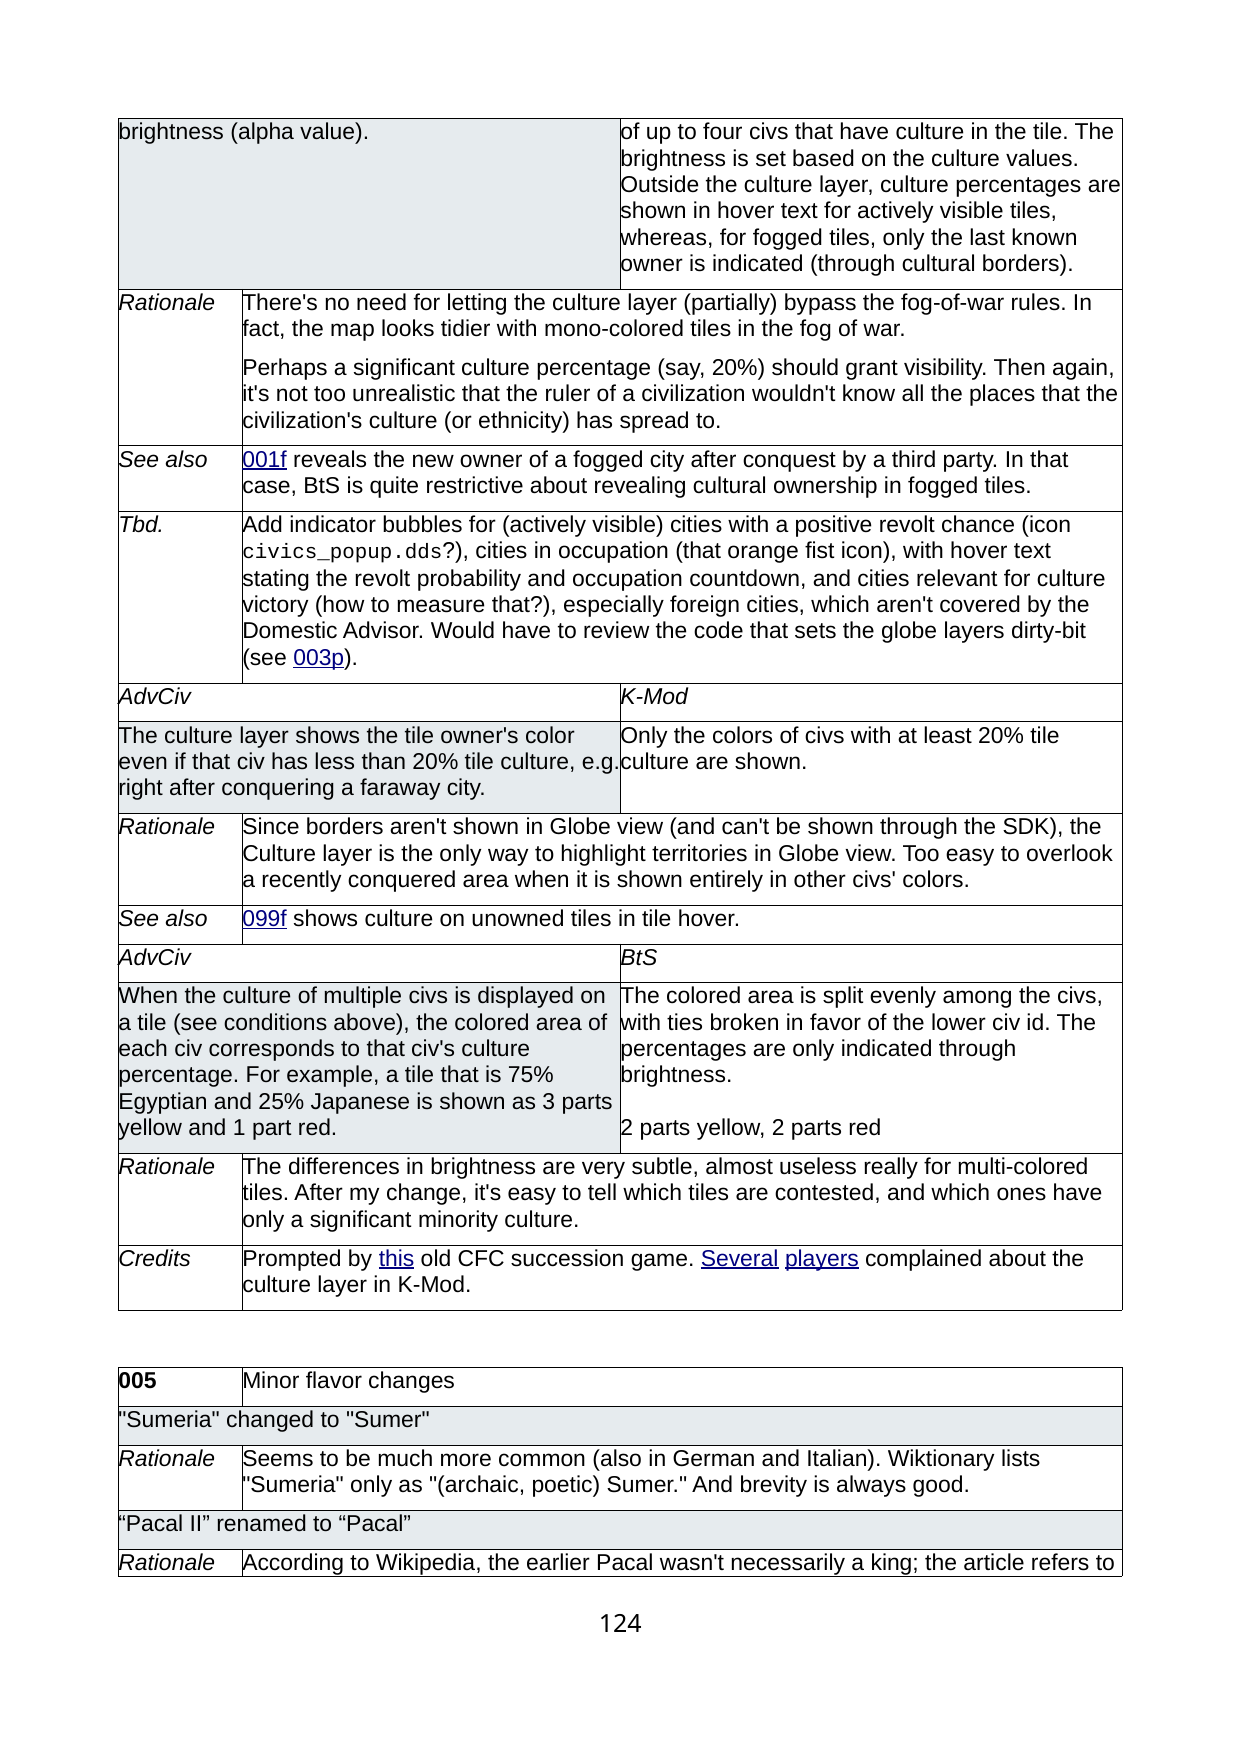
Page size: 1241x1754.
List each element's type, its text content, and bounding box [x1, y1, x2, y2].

table_cell Credits [119, 1246, 242, 1310]
table_cell Rationale [119, 290, 242, 445]
table_cell Rationale [119, 1154, 242, 1244]
table_cell 099f shows culture on unowned tiles in tile hover. [243, 906, 1122, 943]
table_header 005 [119, 1368, 242, 1406]
table_cell When the culture of multiple civs is displayed on a tile (see conditions above), the colored area of each civ corresponds to that civ's culture percentage. For example, a tile that is 75% Egyptian and 25% Japanese is shown as 3 parts yellow and 1 part red. [119, 983, 620, 1153]
table_cell Rationale [119, 814, 242, 904]
table_cell Since borders aren't shown in Globe view (and can't be shown through the SDK), the Culture layer is the only way to highlight territories in Globe view. Too easy to overlook a recently conquered area when it is shown entirely in other civs' colors. [243, 814, 1122, 904]
table_cell “Pacal II” renamed to “Pacal” [119, 1511, 1122, 1549]
table_cell BtS [621, 945, 1122, 982]
table_cell The colored area is split evenly among the civs, with ties broken in favor of the lower civ id. The percentages are only indicated through brightness. 2 parts yellow, 2 parts red [621, 983, 1122, 1153]
table_cell The culture layer shows the tile owner's color even if that civ has less than 20% tile culture, e.g. right after conquering a faraway city. [119, 722, 620, 813]
table_cell Seems to be much more common (also in German and Italian). Wiktionary lists "Sumeria" only as "(archaic, poetic) Sumer." And brevity is always good. [243, 1446, 1122, 1510]
table_cell AdvCiv [119, 945, 620, 982]
table_cell The differences in brightness are very subtle, almost useless really for multi-colored tiles. After my change, it's easy to tell which tiles are contested, and which ones have only a significant minority culture. [243, 1154, 1122, 1244]
table_cell Rationale [119, 1446, 242, 1510]
table_header Minor flavor changes [243, 1368, 1122, 1406]
table_cell 001f reveals the new owner of a fogged city after conquest by a third party. In that case, BtS is quite restrictive about revealing cultural ownership in fogged tiles. [243, 446, 1122, 511]
table_cell K-Mod [621, 684, 1122, 721]
table_cell Rationale [119, 1550, 242, 1576]
table_cell Prompted by this old CFC succession game. Several players complained about the culture layer in K-Mod. [243, 1246, 1122, 1310]
table_cell Tbd. [119, 512, 242, 683]
table_cell AdvCiv [119, 684, 620, 721]
table_cell There's no need for letting the culture layer (partially) bypass the fog-of-war rules. In fact, the map looks tidier with mono-colored tiles in the fog of war. Perhaps a significant culture percentage (say, 20%) should grant visibility. Then again, it's not too unrealistic that the ruler of a civilization wouldn't know all the places that the civilization's culture (or ethnicity) has spread to. [243, 290, 1122, 445]
table_cell See also [119, 446, 242, 511]
table_cell "Sumeria" changed to "Sumer" [119, 1407, 1122, 1445]
table_cell of up to four civs that have culture in the tile. The brightness is set based on the culture values. Outside the culture layer, culture percentages are shown in hover text for actively visible tiles, whereas, for fogged tiles, only the last known owner is indicated (through cultural borders). [621, 119, 1122, 289]
table_cell According to Wikipedia, the earlier Pacal wasn't necessarily a king; the article refers to [243, 1550, 1122, 1576]
table_cell See also [119, 906, 242, 943]
table_cell brightness (alpha value). [119, 119, 620, 289]
table_cell Only the colors of civs with at least 20% tile culture are shown. [621, 722, 1122, 813]
table_cell Add indicator bubbles for (actively visible) cities with a positive revolt chance (icon civics_popup.dds?), cities in occupation (that orange fist icon), with hover text stating the revolt probability and occupation countdown, and cities relevant for culture victory (how to measure that?), especially foreign cities, which aren't covered by the Domestic Advisor. Would have to review the code that sets the globe layers dirty-bit (see 003p). [243, 512, 1122, 683]
